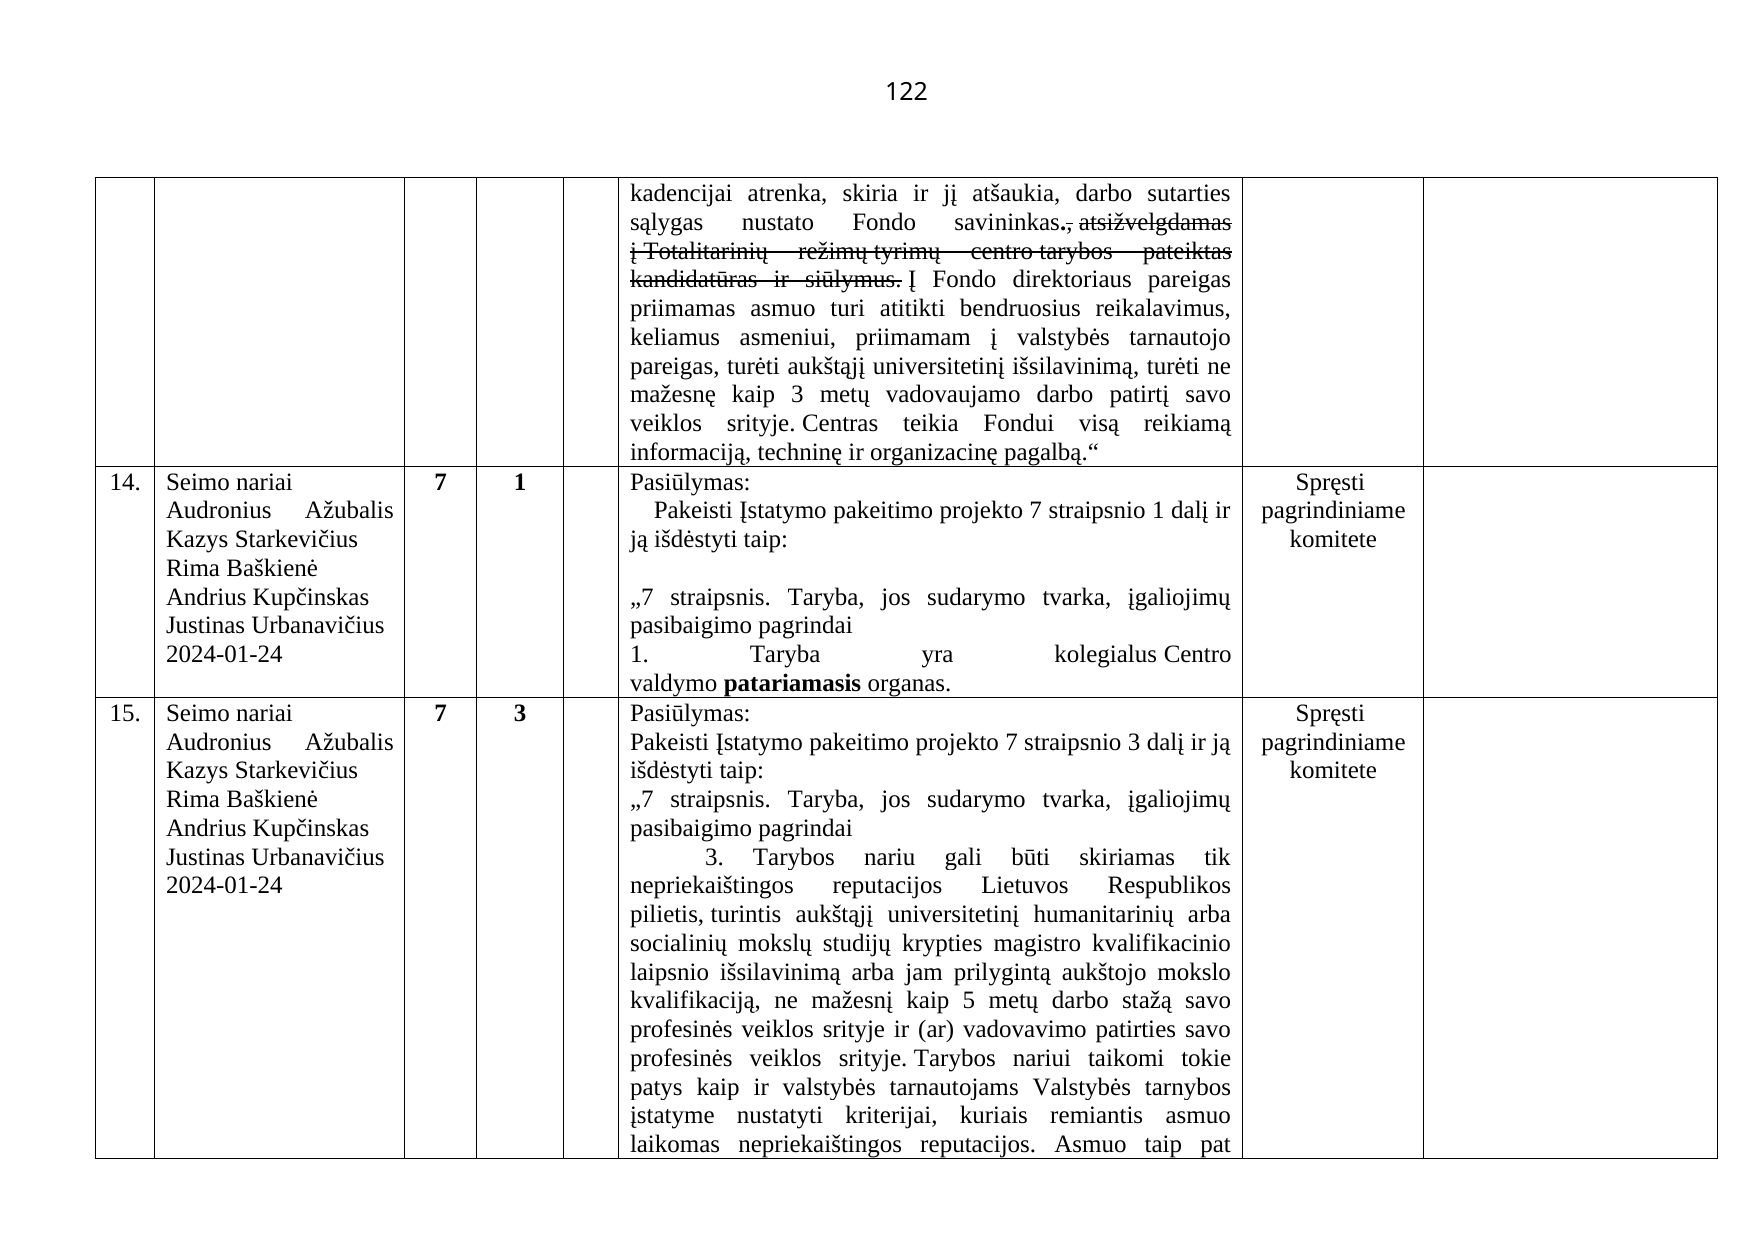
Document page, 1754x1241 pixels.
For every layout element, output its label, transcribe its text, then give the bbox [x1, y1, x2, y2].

table_cell 15. [96, 698, 154, 1158]
table_cell Spręsti pagrindiniame komitete [1243, 698, 1423, 1158]
table_cell [1243, 178, 1423, 466]
table_cell 7 [405, 698, 476, 1158]
table_cell kadencijai atrenka, skiria ir jį atšaukia, darbo sutarties sąlygas nustato Fondo savininkas., atsižvelgdamas į Totalitarinių režimų tyrimų centro tarybos pateiktas kandidatūras ir siūlymus. Į Fondo direktoriaus pareigas priimamas asmuo turi atitikti bendruosius reikalavimus, keliamus asmeniui, priimamam į valstybės tarnautojo pareigas, turėti aukštąjį universitetinį išsilavinimą, turėti ne mažesnę kaip 3 metų vadovaujamo darbo patirtį savo veiklos srityje. Centras teikia Fondui visą reikiamą informaciją, techninę ir organizacinę pagalbą.“ [619, 178, 1242, 466]
table_cell [96, 178, 154, 466]
table_cell [477, 178, 563, 466]
table_cell [1424, 698, 1717, 1158]
table_cell [564, 178, 618, 466]
table_cell Spręsti pagrindiniame komitete [1243, 467, 1423, 697]
table_cell 1 [477, 467, 563, 697]
table_cell [155, 178, 404, 466]
table_cell [564, 467, 618, 697]
table_cell 3 [477, 698, 563, 1158]
table_cell 7 [405, 467, 476, 697]
table_cell [564, 698, 618, 1158]
table_cell Seimo nariai Audronius Ažubalis Kazys Starkevičius Rima Baškienė Andrius Kupčinskas Justinas Urbanavičius 2024-01-24 [155, 467, 404, 697]
table_cell 14. [96, 467, 154, 697]
table_cell Pasiūlymas: Pakeisti Įstatymo pakeitimo projekto 7 straipsnio 3 dalį ir ją išdėstyti taip: „7 straipsnis. Taryba, jos sudarymo tvarka, įgaliojimų pasibaigimo pagrindai 3. Tarybos nariu gali būti skiriamas tik nepriekaištingos reputacijos Lietuvos Respublikos pilietis, turintis aukštąjį universitetinį humanitarinių arba socialinių mokslų studijų krypties magistro kvalifikacinio laipsnio išsilavinimą arba jam prilygintą aukštojo mokslo kvalifikaciją, ne mažesnį kaip 5 metų darbo stažą savo profesinės veiklos srityje ir (ar) vadovavimo patirties savo profesinės veiklos srityje. Tarybos nariui taikomi tokie patys kaip ir valstybės tarnautojams Valstybės tarnybos įstatyme nustatyti kriterijai, kuriais remiantis asmuo laikomas nepriekaištingos reputacijos. Asmuo taip pat [619, 698, 1242, 1158]
table_cell Pasiūlymas: Pakeisti Įstatymo pakeitimo projekto 7 straipsnio 1 dalį ir ją išdėstyti taip: „7 straipsnis. Taryba, jos sudarymo tvarka, įgaliojimų pasibaigimo pagrindai 1. Taryba yra kolegialus Centro valdymo patariamasis organas. [619, 467, 1242, 697]
table_cell [1424, 467, 1717, 697]
table_cell [1424, 178, 1717, 466]
table_cell [405, 178, 476, 466]
table_cell Seimo nariai Audronius Ažubalis Kazys Starkevičius Rima Baškienė Andrius Kupčinskas Justinas Urbanavičius 2024-01-24 [155, 698, 404, 1158]
